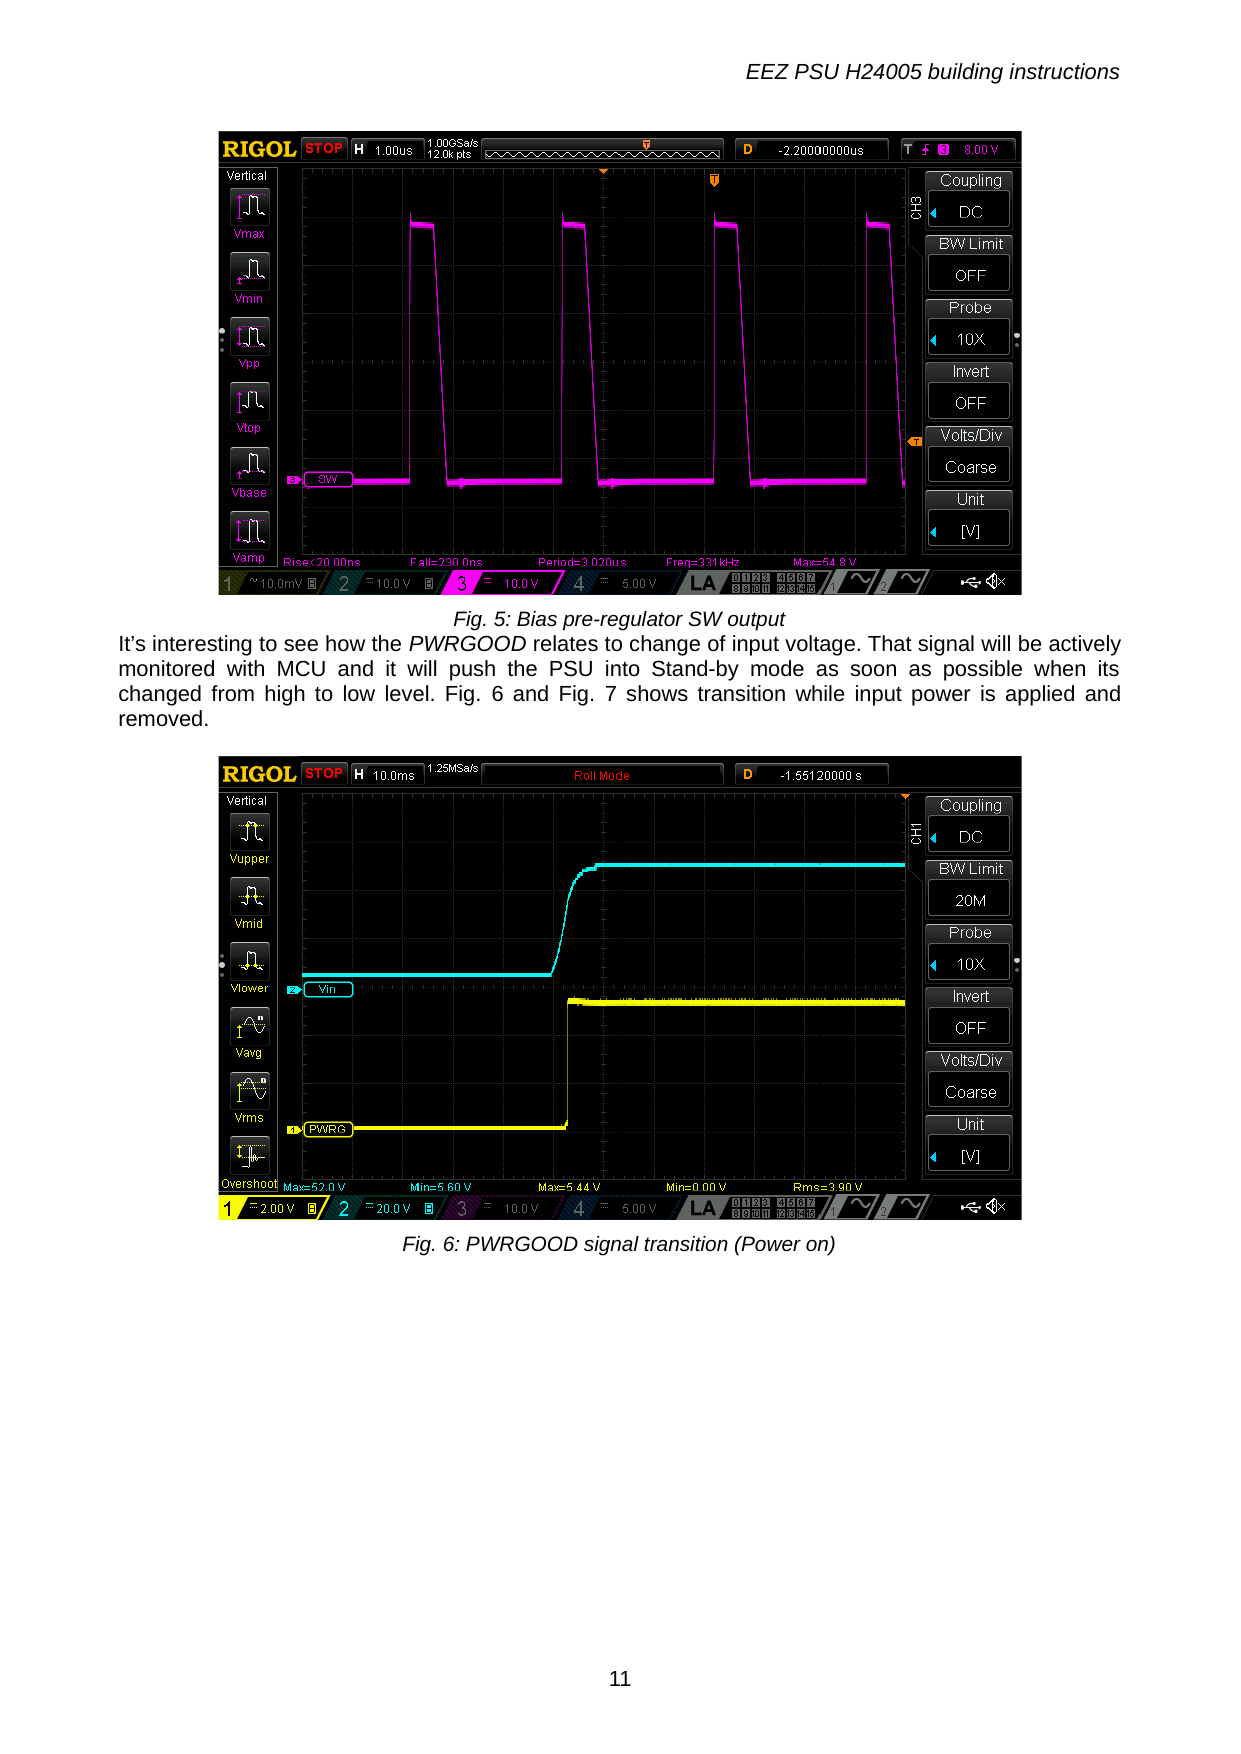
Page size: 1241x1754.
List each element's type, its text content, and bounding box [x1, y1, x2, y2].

picture [218, 756, 1022, 1220]
text Fig. 5: Bias pre-regulator SW output [218, 595, 1022, 630]
text Fig. 6: PWRGOOD signal transition (Power on) [218, 1220, 1022, 1255]
text It’s interesting to see how the PWRGOOD relates to change of input voltage. That signal will be actively monitored with MCU and it will push the PSU into Stand-by mode as soon as possible when its changed from high to low level. Fig. 6 and Fig. 7 shows transition while input power is applied and removed. [118, 595, 1122, 731]
picture [218, 131, 1022, 595]
